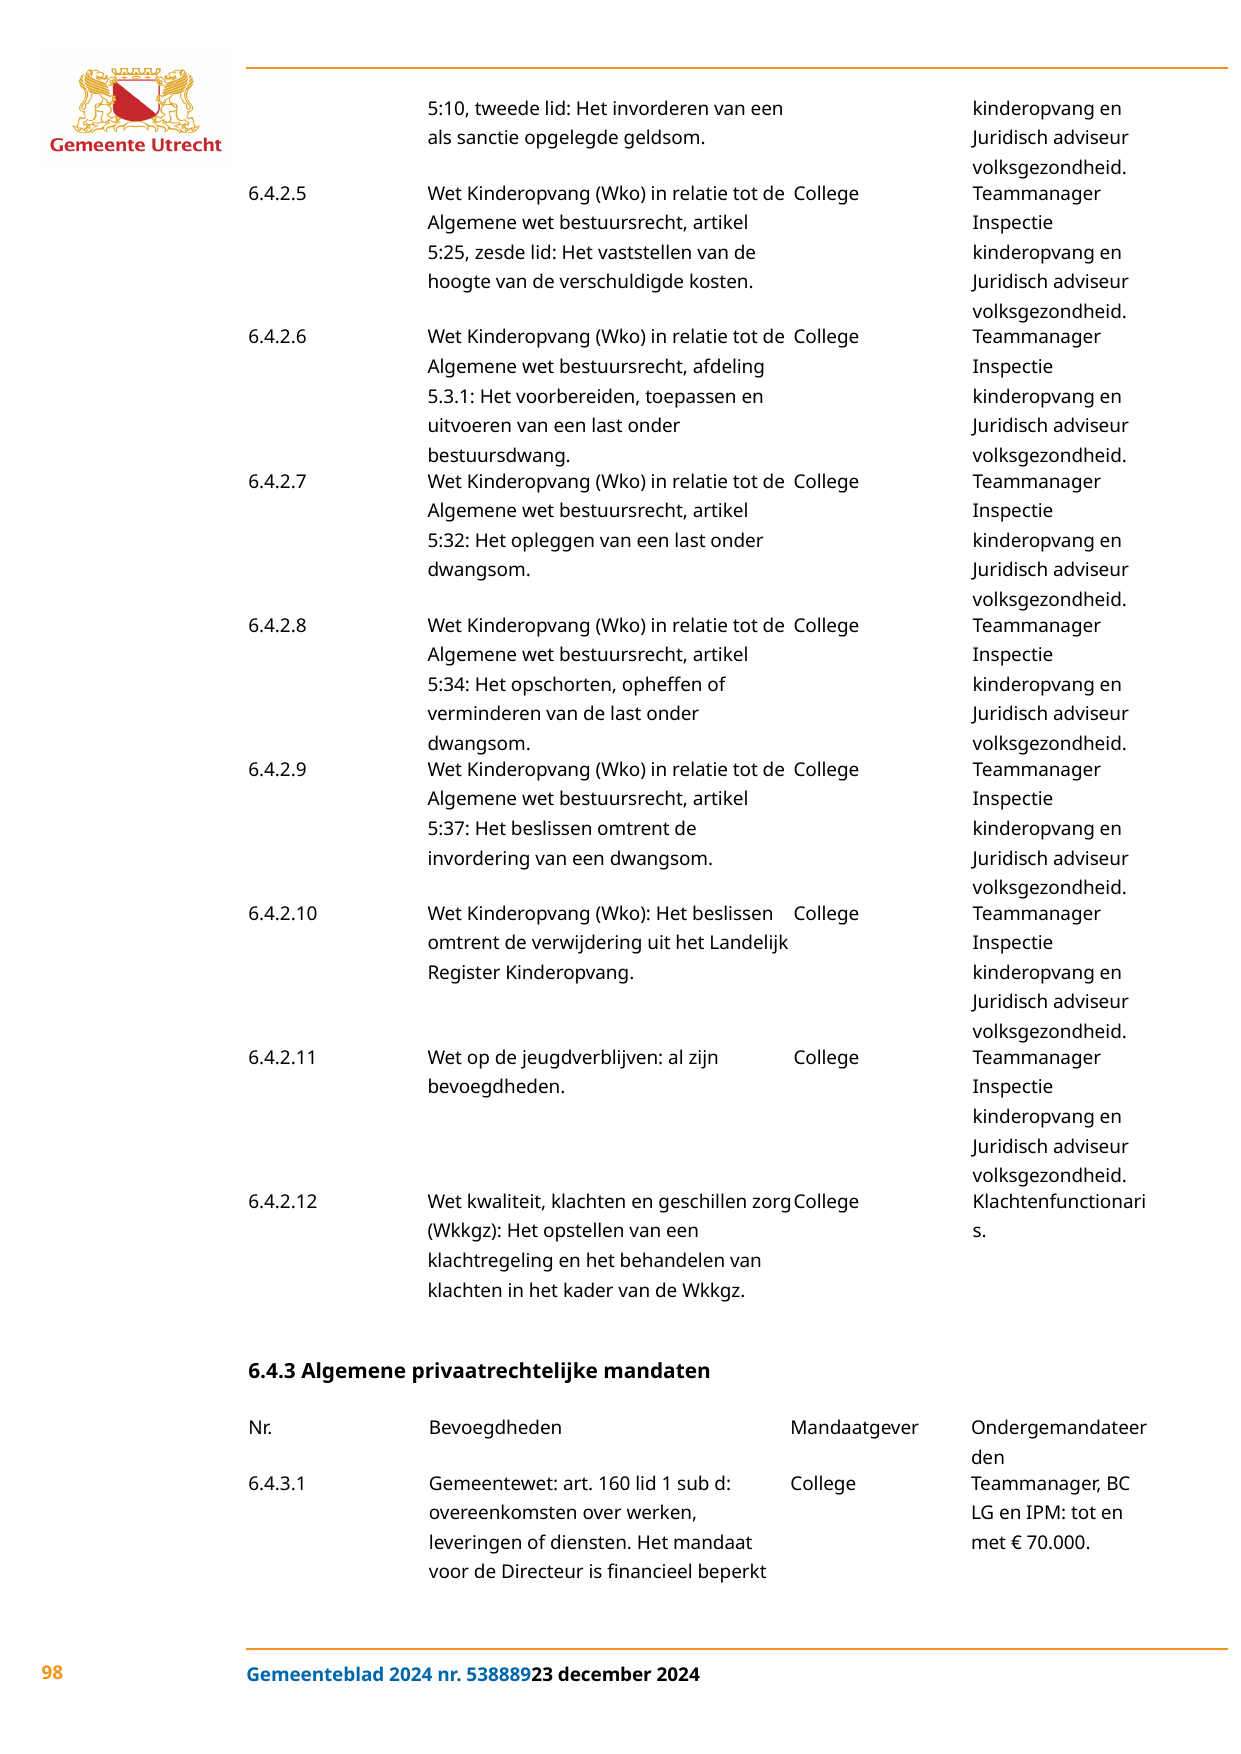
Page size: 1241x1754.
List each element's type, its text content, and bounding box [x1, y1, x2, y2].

table_cell 6.4.2.10 [248, 900, 427, 1044]
table_cell 6.4.2.12 [248, 1188, 427, 1303]
table_cell [248, 95, 427, 180]
table_cell College [793, 468, 972, 612]
table_header Ondergemandateerden [971, 1414, 1152, 1470]
table_cell [793, 95, 972, 180]
text 6.4.3 Algemene privaatrechtelijke mandaten [248, 1356, 1152, 1385]
table_cell Klachtenfunctionaris. [973, 1188, 1152, 1303]
table_cell Wet Kinderopvang (Wko): Het beslissen omtrent de verwijdering uit het Landelijk Register Kinderopvang. [427, 900, 793, 1044]
table_cell Teammanager Inspectie kinderopvang en Juridisch adviseur volksgezondheid. [973, 612, 1152, 756]
table_cell 6.4.2.11 [248, 1044, 427, 1188]
table_cell College [790, 1470, 971, 1584]
table_header Nr. [248, 1414, 429, 1470]
table_header Bevoegdheden [429, 1414, 790, 1470]
table_cell 6.4.3.1 [248, 1470, 429, 1584]
table_cell Gemeentewet: art. 160 lid 1 sub d: overeenkomsten over werken, leveringen of diensten. Het mandaat voor de Directeur is financieel beperkt [429, 1470, 790, 1584]
table_cell kinderopvang en Juridisch adviseur volksgezondheid. [973, 95, 1152, 180]
table_cell College [793, 180, 972, 324]
table_cell Teammanager Inspectie kinderopvang en Juridisch adviseur volksgezondheid. [973, 1044, 1152, 1188]
table_cell College [793, 324, 972, 468]
table_cell Wet Kinderopvang (Wko) in relatie tot de Algemene wet bestuursrecht, artikel 5:32: Het opleggen van een last onder dwangsom. [427, 468, 793, 612]
table_cell Teammanager Inspectie kinderopvang en Juridisch adviseur volksgezondheid. [973, 180, 1152, 324]
table_cell 6.4.2.6 [248, 324, 427, 468]
table_cell Teammanager, BC LG en IPM: tot en met € 70.000. [971, 1470, 1152, 1584]
table_cell Wet Kinderopvang (Wko) in relatie tot de Algemene wet bestuursrecht, artikel 5:25, zesde lid: Het vaststellen van de hoogte van de verschuldigde kosten. [427, 180, 793, 324]
table_cell Wet op de jeugdverblijven: al zijn bevoegdheden. [427, 1044, 793, 1188]
table_cell Teammanager Inspectie kinderopvang en Juridisch adviseur volksgezondheid. [973, 324, 1152, 468]
table_cell College [793, 612, 972, 756]
table_cell Teammanager Inspectie kinderopvang en Juridisch adviseur volksgezondheid. [973, 900, 1152, 1044]
table_cell Teammanager Inspectie kinderopvang en Juridisch adviseur volksgezondheid. [973, 756, 1152, 900]
table_cell College [793, 1188, 972, 1303]
table_cell 6.4.2.5 [248, 180, 427, 324]
picture [41, 47, 231, 172]
table_cell Wet Kinderopvang (Wko) in relatie tot de Algemene wet bestuursrecht, artikel 5:34: Het opschorten, opheffen of verminderen van de last onder dwangsom. [427, 612, 793, 756]
table_cell College [793, 756, 972, 900]
table_cell Wet Kinderopvang (Wko) in relatie tot de Algemene wet bestuursrecht, artikel 5:37: Het beslissen omtrent de invordering van een dwangsom. [427, 756, 793, 900]
table_cell College [793, 900, 972, 1044]
table_cell Teammanager Inspectie kinderopvang en Juridisch adviseur volksgezondheid. [973, 468, 1152, 612]
table_cell 6.4.2.7 [248, 468, 427, 612]
table_cell College [793, 1044, 972, 1188]
table_cell Wet Kinderopvang (Wko) in relatie tot de Algemene wet bestuursrecht, afdeling 5.3.1: Het voorbereiden, toepassen en uitvoeren van een last onder bestuursdwang. [427, 324, 793, 468]
table_cell Wet kwaliteit, klachten en geschillen zorg (Wkkgz): Het opstellen van een klachtregeling en het behandelen van klachten in het kader van de Wkkgz. [427, 1188, 793, 1303]
table_cell 6.4.2.8 [248, 612, 427, 756]
table_cell 5:10, tweede lid: Het invorderen van een als sanctie opgelegde geldsom. [427, 95, 793, 180]
table_header Mandaatgever [790, 1414, 971, 1470]
table_cell 6.4.2.9 [248, 756, 427, 900]
